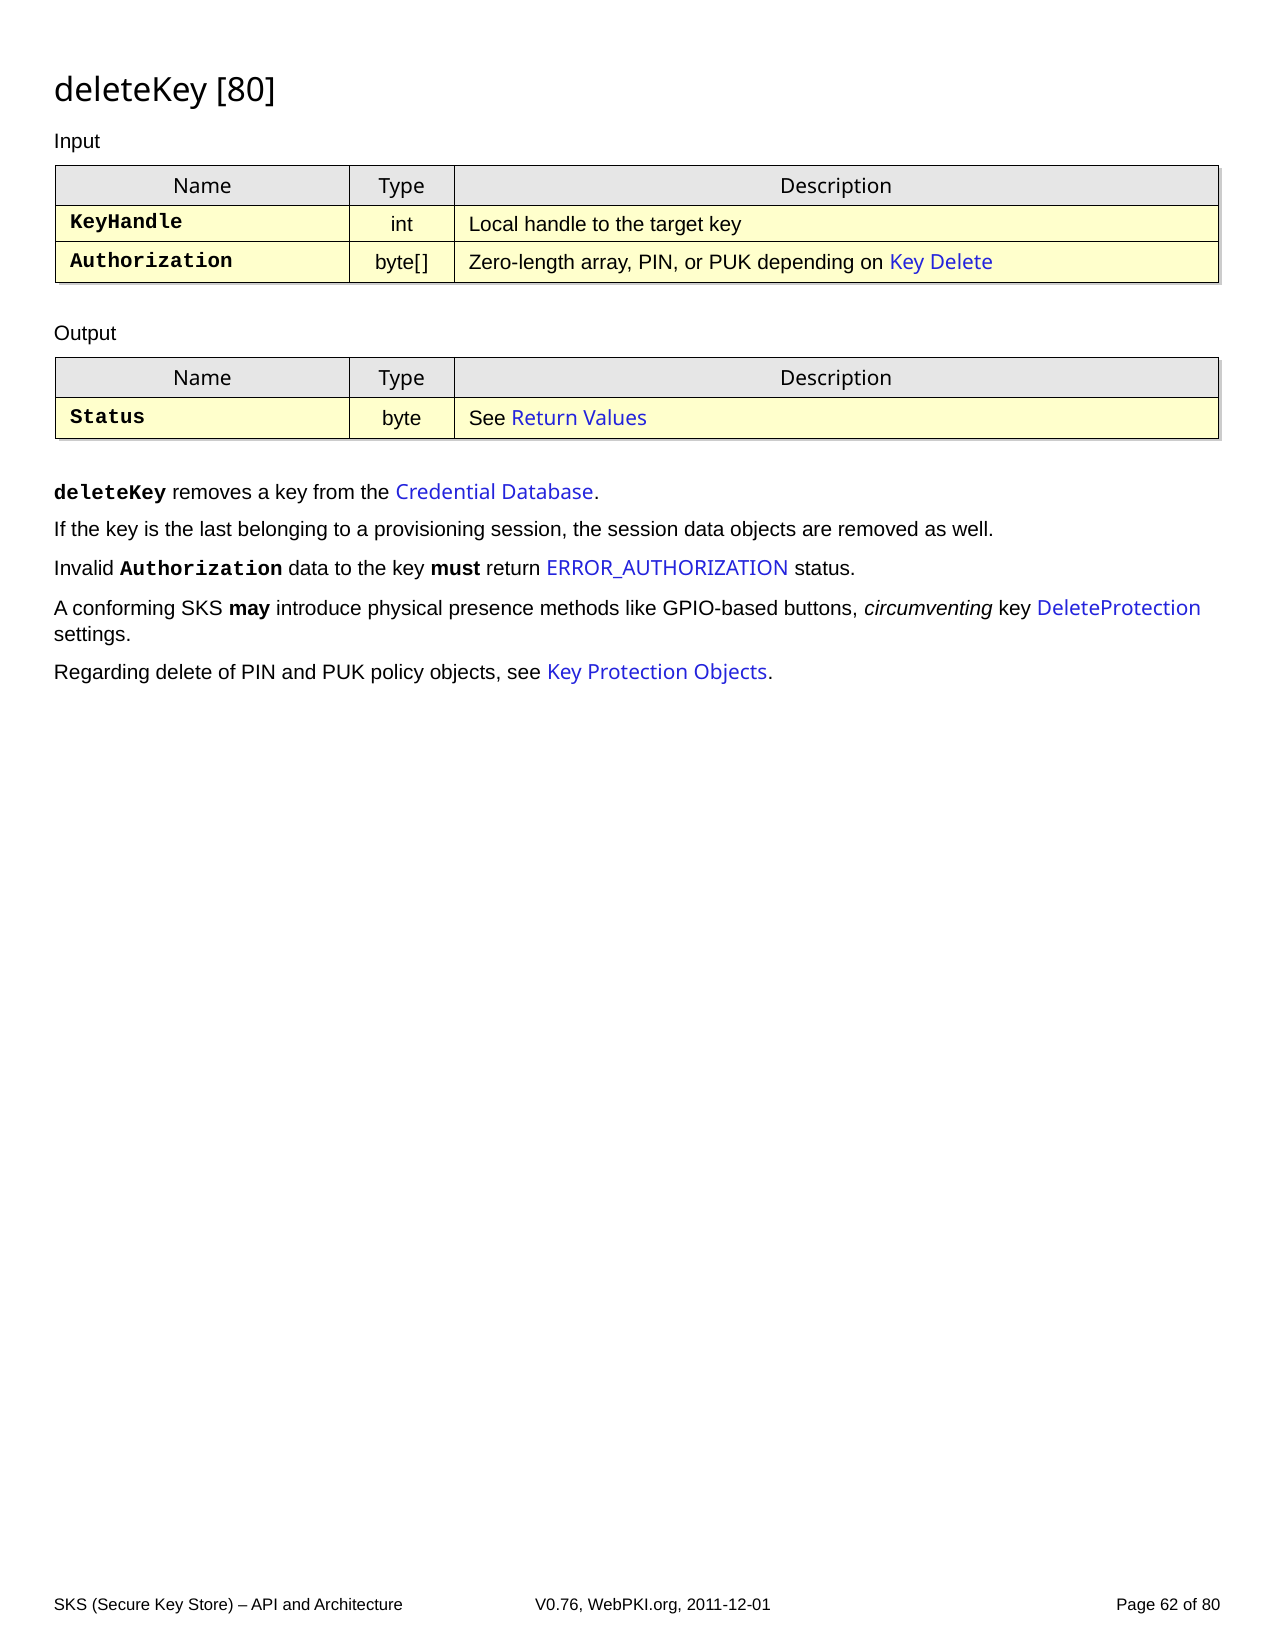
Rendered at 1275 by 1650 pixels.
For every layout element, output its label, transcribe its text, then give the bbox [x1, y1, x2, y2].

table_header Name [56, 358, 349, 397]
table_cell Authorization [56, 242, 349, 282]
text A conforming SKS may introduce physical presence methods like GPIO-based buttons, circumventing key DeleteProtection settings. [54, 593, 1221, 646]
text Input [54, 129, 1221, 153]
table_cell KeyHandle [56, 206, 349, 241]
table_header Description [455, 166, 1218, 205]
text Output [54, 321, 1221, 345]
table_header Description [455, 358, 1218, 397]
table_header Type [350, 166, 454, 205]
subtitle deleteKey [80] [54, 66, 1221, 111]
table_cell byte⁮[ ] [350, 242, 454, 282]
table_cell See Return Values [455, 398, 1218, 438]
table_cell int [350, 206, 454, 241]
table_cell Status [56, 398, 349, 438]
table_header Type [350, 358, 454, 397]
text Regarding delete of PIN and PUK policy objects, see Key Protection Objects. [54, 657, 1221, 686]
text deleteKey removes a key from the Credential Database. [54, 477, 1221, 506]
text If the key is the last belonging to a provisioning session, the session data objects are removed as well. [54, 517, 1221, 541]
text Invalid Authorization data to the key must return ERROR_AUTHORIZATION status. [54, 553, 1221, 582]
table_cell Local handle to the target key [455, 206, 1218, 241]
table_cell Zero-length array, PIN, or PUK depending on Key Delete [455, 242, 1218, 282]
table_header Name [56, 166, 349, 205]
table_cell byte [350, 398, 454, 438]
